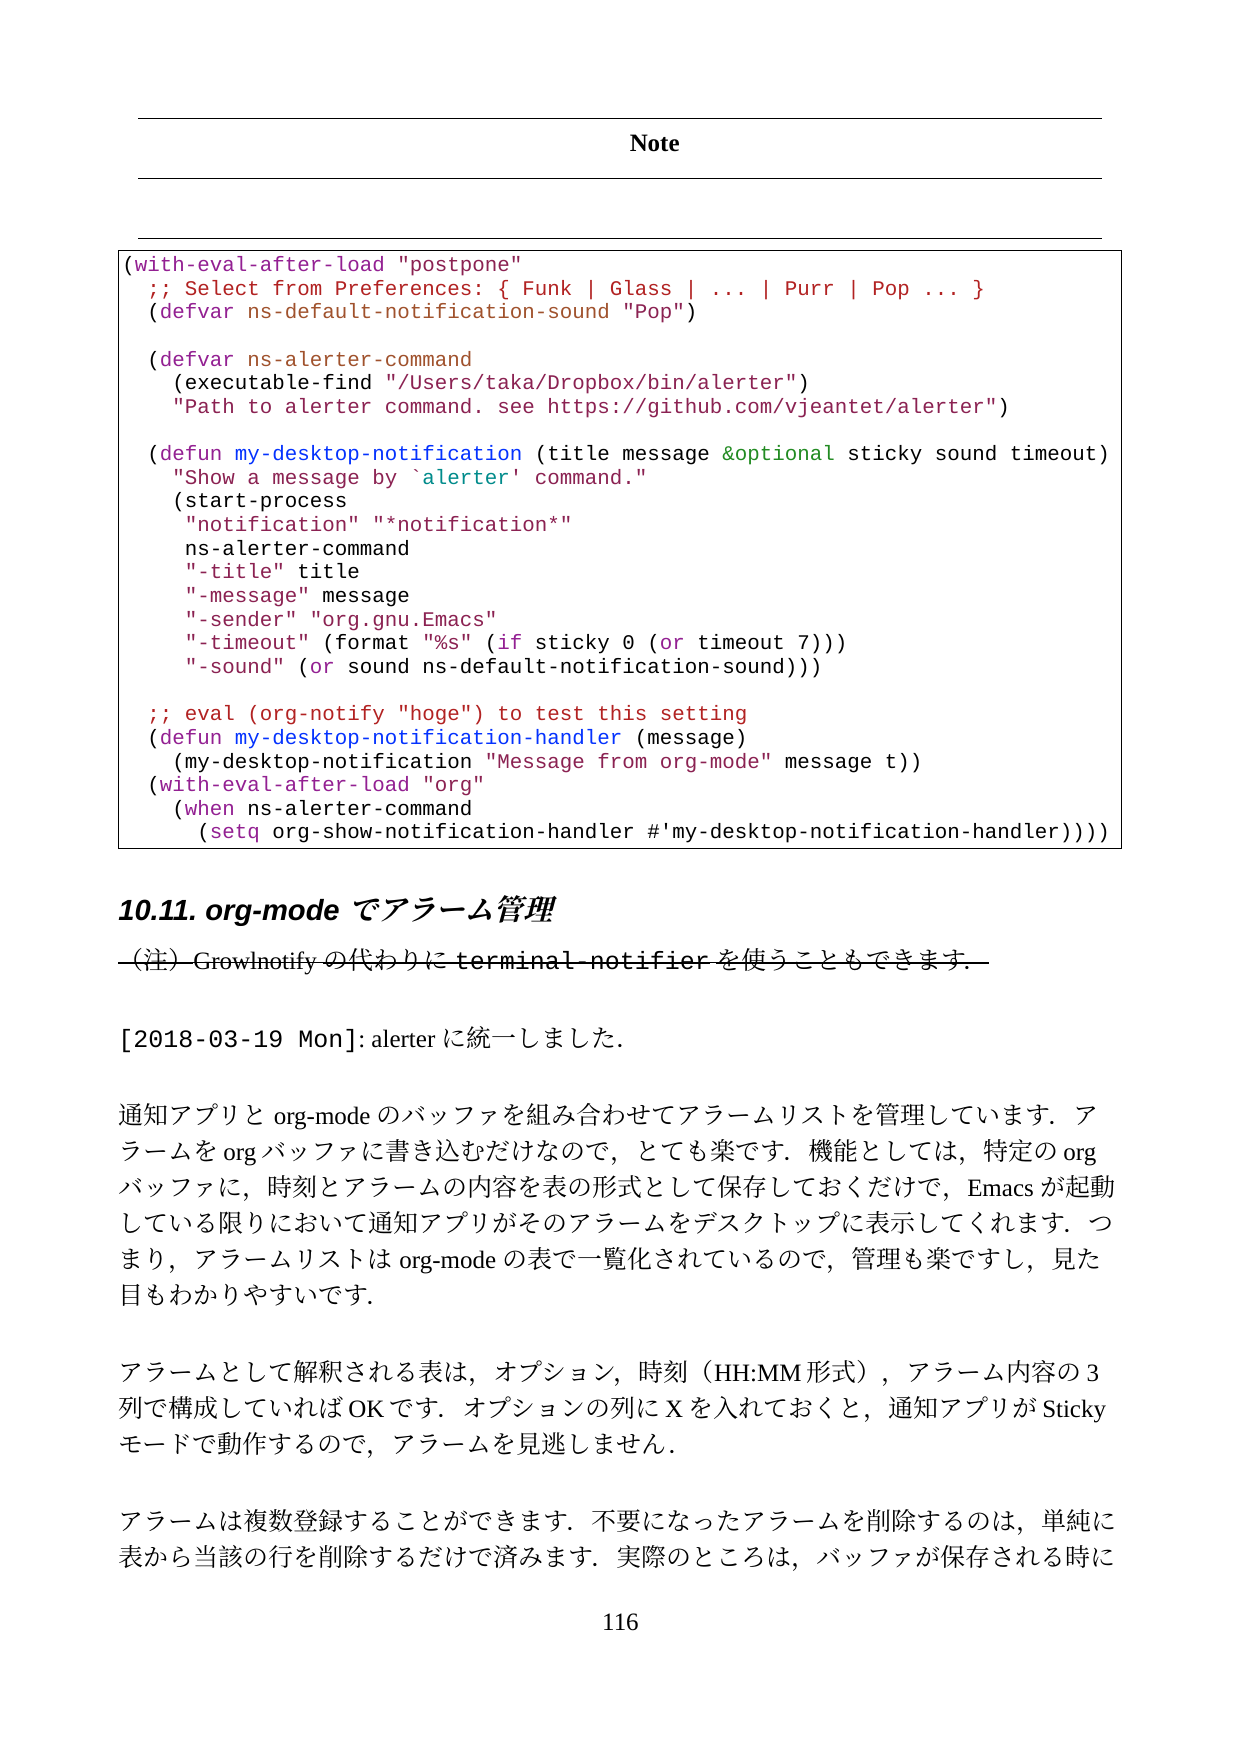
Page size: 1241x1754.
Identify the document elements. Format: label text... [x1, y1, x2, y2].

text ;; Select from Preferences: { Funk | Glass | ... | Purr | Pop ... } [119, 274, 1121, 297]
text (defvar ns-alerter-command [119, 345, 1121, 368]
text アラームは複数登録することができます．不要になったアラームを削除するのは，単純に表から当該の行を削除するだけで済みます．実際のところは，バッファが保存される時に [118, 1502, 1122, 1574]
text (setq org-show-notification-handler #'my-desktop-notification-handler)))) [119, 818, 1121, 848]
text (defun my-desktop-notification-handler (message) [119, 723, 1121, 747]
text (start-process [119, 487, 1121, 510]
text "Show a message by `alerter' command." [119, 463, 1121, 487]
text ns-alerter-command [119, 534, 1121, 557]
text (my-desktop-notification "Message from org-mode" message t)) [119, 747, 1121, 770]
text "-sound" (or sound ns-default-notification-sound))) [119, 652, 1121, 676]
text (defun my-desktop-notification (title message &optional sticky sound timeout) [119, 439, 1121, 463]
text (with-eval-after-load "postpone" [119, 251, 1121, 274]
text (when ns-alerter-command [119, 794, 1121, 818]
text アラームとして解釈される表は，オプション，時刻（HH:MM形式），アラーム内容の3列で構成していればOKです．オプションの列にXを入れておくと，通知アプリがStickyモードで動作するので，アラームを見逃しません． [118, 1353, 1122, 1489]
text ;; eval (org-notify "hoge") to test this setting [119, 699, 1121, 723]
text 通知アプリと org-mode のバッファを組み合わせてアラームリストを管理しています．アラームをorgバッファに書き込むだけなので，とても楽です．機能としては，特定のorgバッファに，時刻とアラームの内容を表の形式として保存しておくだけで，Emacs が起動している限りにおいて通知アプリがそのアラームをデスクトップに表示してくれます．つまり，アラームリストは org-mode の表で一覧化されているので，管理も楽ですし，見た目もわかりやすいです． [118, 1096, 1122, 1340]
subtitle org-mode でアラーム管理 [118, 887, 1122, 928]
text (executable-find "/Users/taka/Dropbox/bin/alerter") [119, 368, 1121, 392]
table_cell [138, 179, 620, 238]
text "-timeout" (format "%s" (if sticky 0 (or timeout 7))) [119, 628, 1121, 652]
text (with-eval-after-load "org" [119, 770, 1121, 794]
table_cell [620, 179, 1102, 238]
text "Path to alerter command. see https://github.com/vjeantet/alerter") [119, 392, 1121, 416]
text "-message" message [119, 581, 1121, 605]
text （注）Growlnotify の代わりに terminal-notifier を使うこともできます． [118, 941, 1122, 1006]
text "-title" title [119, 557, 1121, 581]
text "-sender" "org.gnu.Emacs" [119, 605, 1121, 628]
text [2018-03-19 Mon]: alerter に統一しました． [118, 1018, 1122, 1083]
table_header Note [620, 119, 1102, 178]
text (defvar ns-default-notification-sound "Pop") [119, 297, 1121, 321]
table_header [138, 119, 620, 178]
text "notification" "*notification*" [119, 510, 1121, 534]
